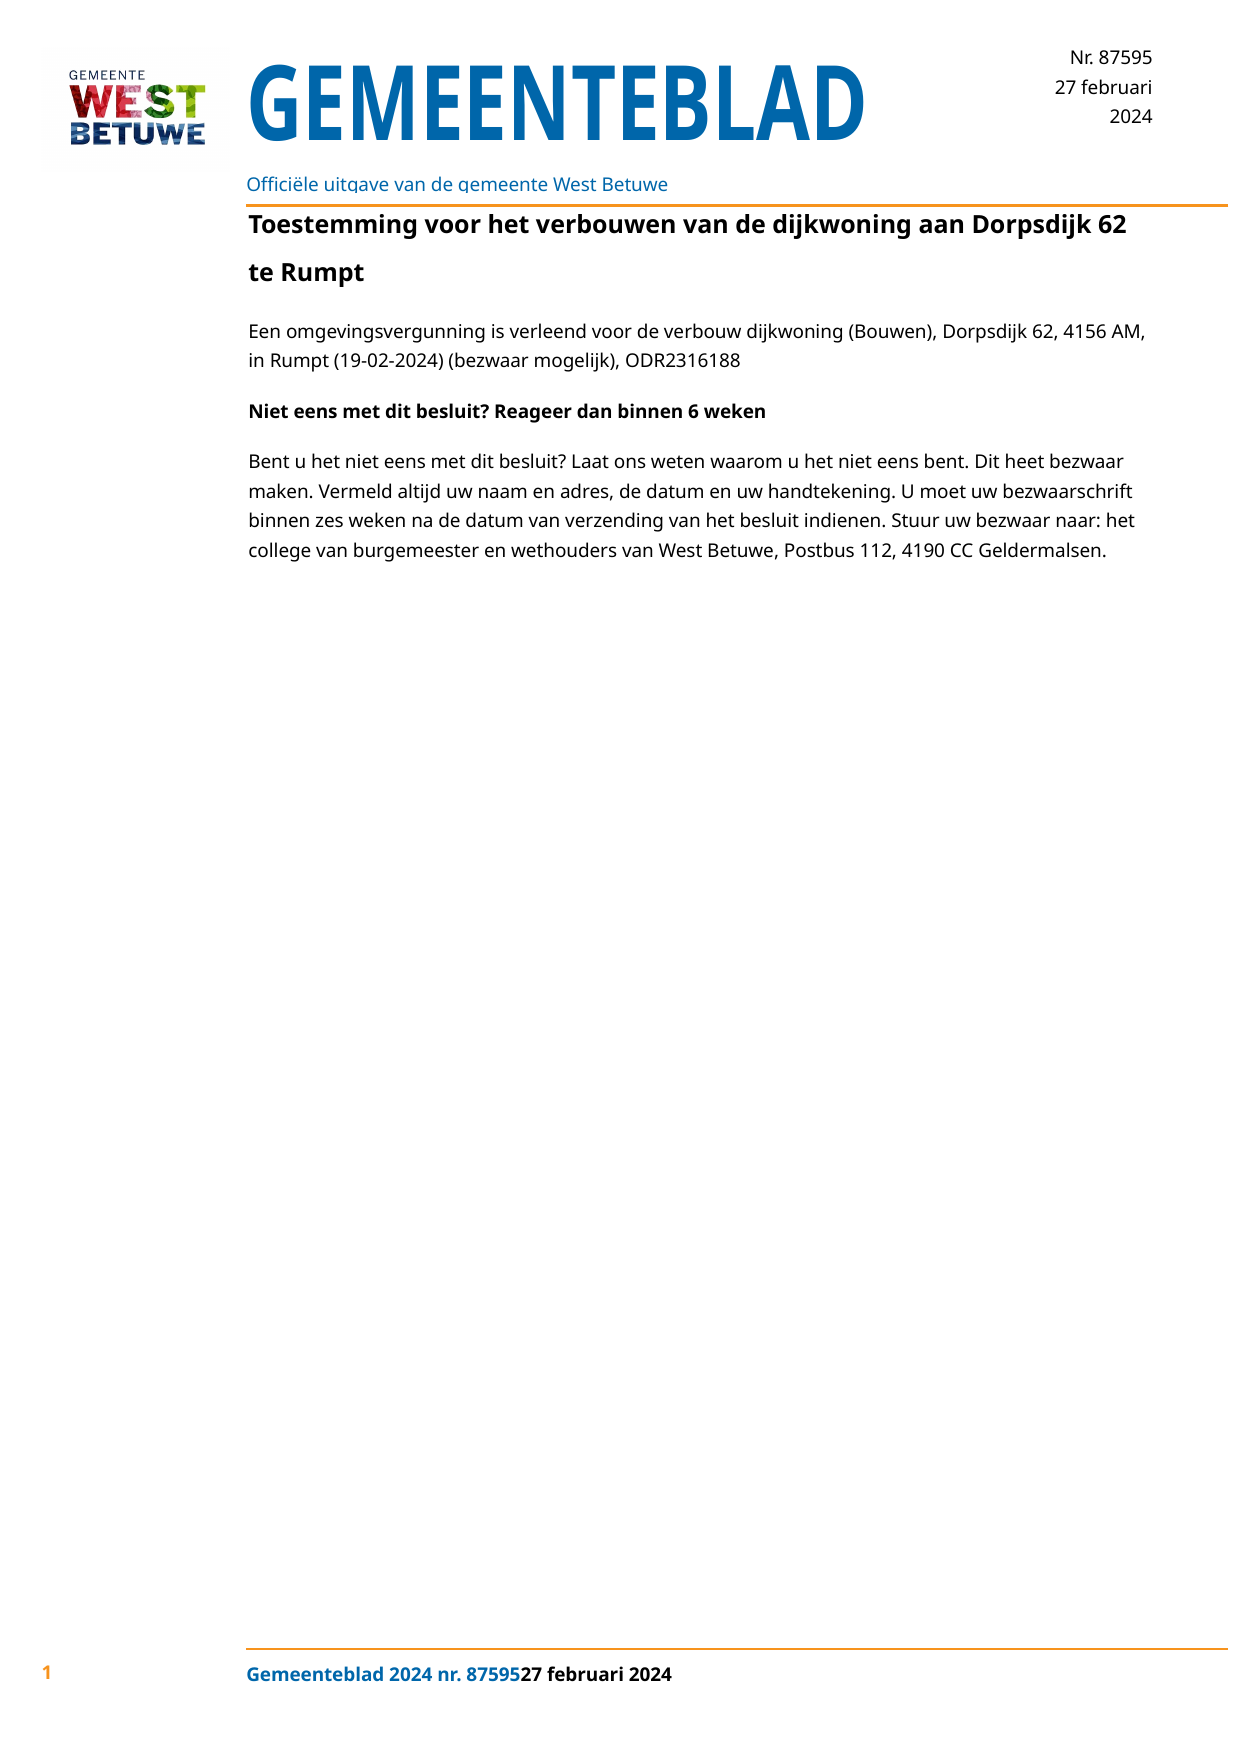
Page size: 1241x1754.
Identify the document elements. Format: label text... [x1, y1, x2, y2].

text Bent u het niet eens met dit besluit? Laat ons weten waarom u het niet eens bent. Dit heet bezwaar maken. Vermeld altijd uw naam en adres, de datum en uw handtekening. U moet uw bezwaarschrift binnen zes weken na de datum van verzending van het besluit indienen. Stuur uw bezwaar naar: het college van burgemeester en wethouders van West Betuwe, Postbus 112, 4190 CC Geldermalsen. [248, 448, 1152, 563]
text Toestemming voor het verbouwen van de dijkwoning aan Dorpsdijk 62 te Rumpt [248, 207, 1152, 288]
text Niet eens met dit besluit? Reageer dan binnen 6 weken [248, 398, 1152, 424]
text Een omgevingsvergunning is verleend voor de verbouw dijkwoning (Bouwen), Dorpsdijk 62, 4156 AM, in Rumpt (19-02-2024) (bezwaar mogelijk), ODR2316188 [248, 318, 1152, 373]
picture [41, 47, 231, 172]
